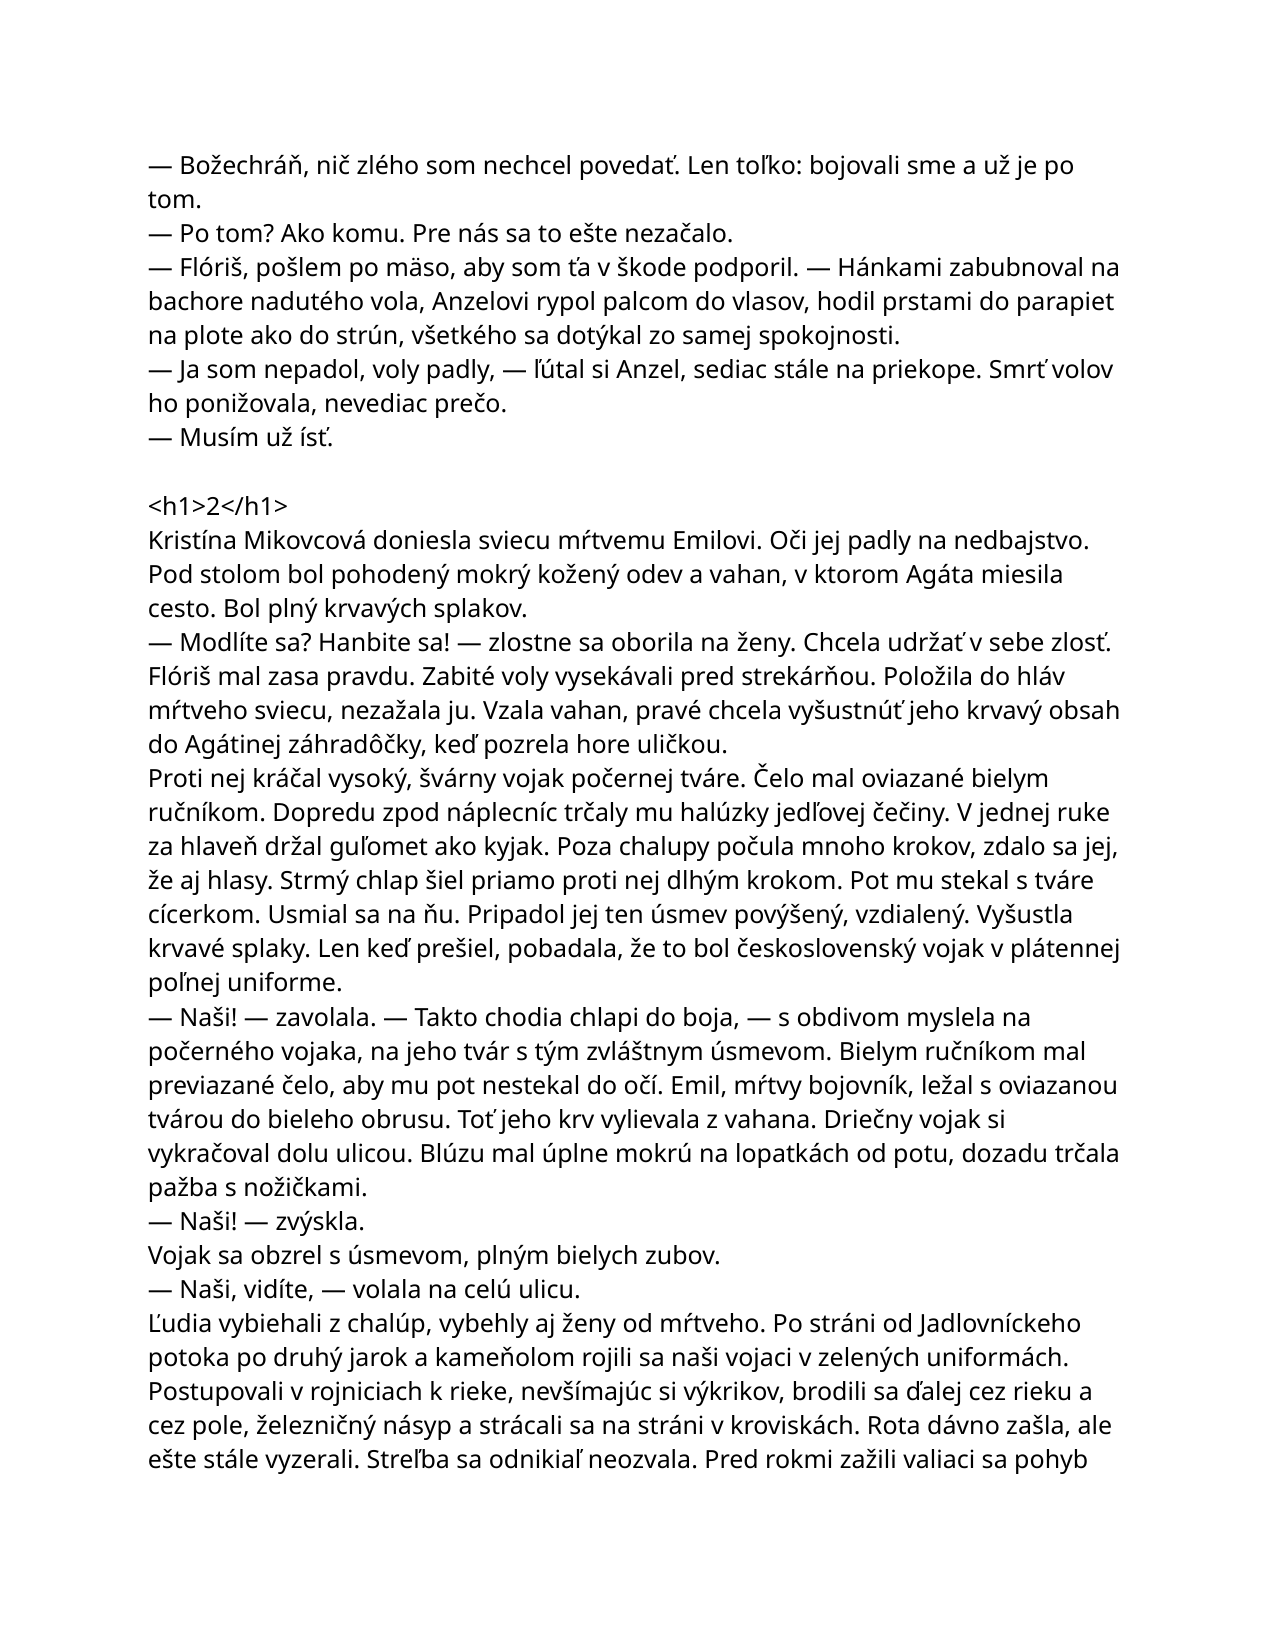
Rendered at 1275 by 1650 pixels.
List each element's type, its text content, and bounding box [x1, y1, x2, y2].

text <h1>2</h1> [148, 488, 1127, 522]
text — Modlíte sa? Hanbite sa! — zlostne sa oborila na ženy. Chcela udržať v sebe zlosť. Flóriš mal zasa pravdu. Zabité voly vysekávali pred strekárňou. Položila do hláv mŕtveho sviecu, nezažala ju. Vzala vahan, pravé chcela vyšustnúť jeho krvavý obsah do Agátinej záhradôčky, keď pozrela hore uličkou. [148, 624, 1127, 761]
text — Božechráň, nič zlého som nechcel povedať. Len toľko: bojovali sme a už je po tom. [148, 148, 1127, 216]
text — Flóriš, pošlem po mäso, aby som ťa v škode podporil. — Hánkami zabubnoval na bachore nadutého vola, Anzelovi rypol palcom do vlasov, hodil prstami do parapiet na plote ako do strún, všetkého sa dotýkal zo samej spokojnosti. [148, 250, 1127, 352]
text — Naši! — zavolala. — Takto chodia chlapi do boja, — s obdivom myslela na počerného vojaka, na jeho tvár s tým zvláštnym úsmevom. Bielym ručníkom mal previazané čelo, aby mu pot nestekal do očí. Emil, mŕtvy bojovník, ležal s oviazanou tvárou do bieleho obrusu. Toť jeho krv vylievala z vahana. Driečny vojak si vykračoval dolu ulicou. Blúzu mal úplne mokrú na lopatkách od potu, dozadu trčala pažba s nožičkami. [148, 999, 1127, 1203]
text Ľudia vybiehali z chalúp, vybehly aj ženy od mŕtveho. Po stráni od Jadlovníckeho potoka po druhý jarok a kameňolom rojili sa naši vojaci v zelených uniformách. Postupovali v rojniciach k rieke, nevšímajúc si výkrikov, brodili sa ďalej cez rieku a cez pole, železničný násyp a strácali sa na stráni v kroviskách. Rota dávno zašla, ale ešte stále vyzerali. Streľba sa odnikiaľ neozvala. Pred rokmi zažili valiaci sa pohyb [148, 1306, 1127, 1476]
text — Po tom? Ako komu. Pre nás sa to ešte nezačalo. [148, 216, 1127, 250]
text — Naši! — zvýskla. [148, 1203, 1127, 1238]
text — Naši, vidíte, — volala na celú ulicu. [148, 1272, 1127, 1306]
text — Musím už ísť. [148, 420, 1127, 454]
text — Ja som nepadol, voly padly, — ľútal si Anzel, sediac stále na priekope. Smrť volov ho ponižovala, nevediac prečo. [148, 352, 1127, 420]
text Kristína Mikovcová doniesla sviecu mŕtvemu Emilovi. Oči jej padly na nedbajstvo. Pod stolom bol pohodený mokrý kožený odev a vahan, v ktorom Agáta miesila cesto. Bol plný krvavých splakov. [148, 522, 1127, 624]
text Proti nej kráčal vysoký, švárny vojak počernej tváre. Čelo mal oviazané bielym ručníkom. Dopredu zpod náplecníc trčaly mu halúzky jedľovej čečiny. V jednej ruke za hlaveň držal guľomet ako kyjak. Poza chalupy počula mnoho krokov, zdalo sa jej, že aj hlasy. Strmý chlap šiel priamo proti nej dlhým krokom. Pot mu stekal s tváre cícerkom. Usmial sa na ňu. Pripadol jej ten úsmev povýšený, vzdialený. Vyšustla krvavé splaky. Len keď prešiel, pobadala, že to bol československý vojak v plátennej poľnej uniforme. [148, 761, 1127, 999]
text Vojak sa obzrel s úsmevom, plným bielych zubov. [148, 1238, 1127, 1272]
